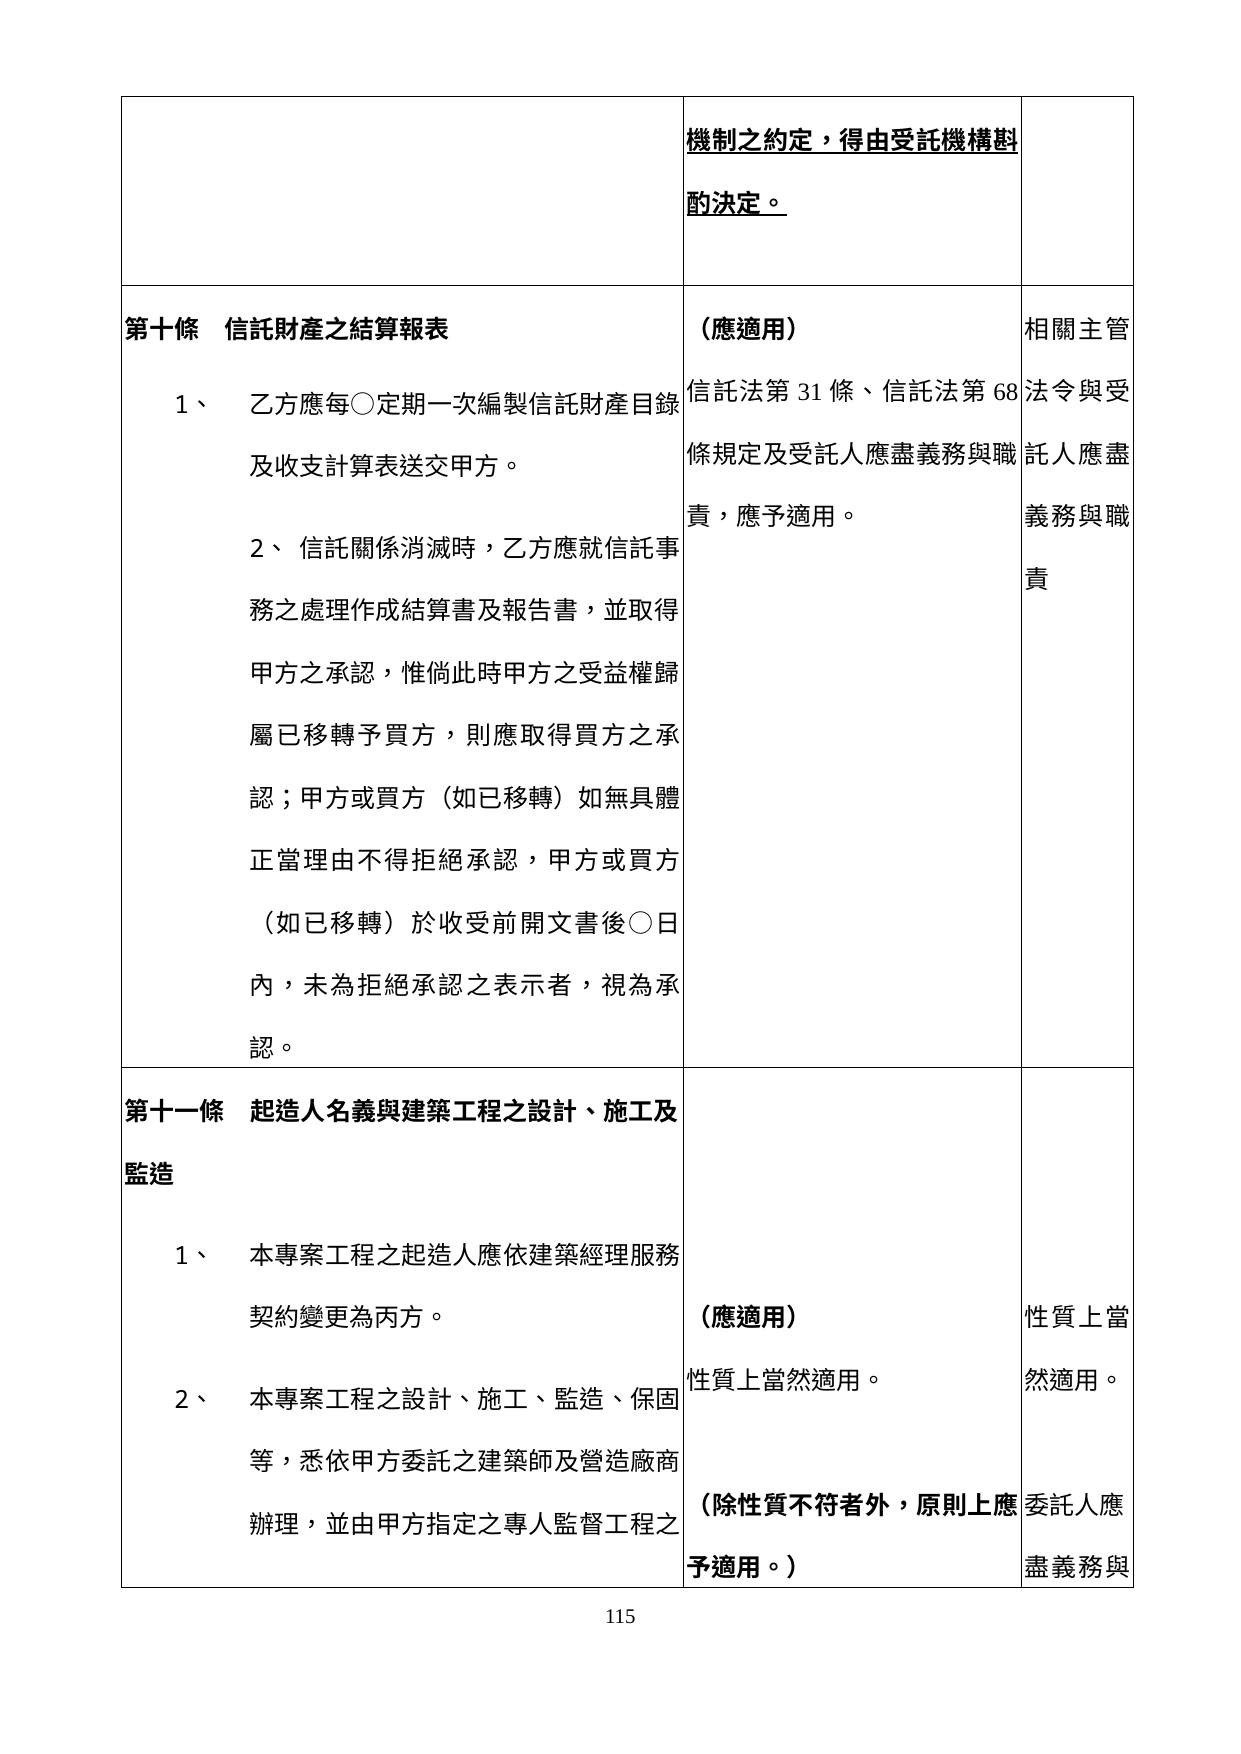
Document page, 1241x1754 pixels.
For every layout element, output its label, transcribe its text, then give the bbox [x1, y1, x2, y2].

table_cell [122, 97, 683, 285]
table_cell [1022, 97, 1133, 285]
table_cell 第十條 信託財產之結算報表 乙方應每○定期一次編製信託財產目錄及收支計算表送交甲方。 信託關係消滅時，乙方應就信託事務之處理作成結算書及報告書，並取得甲方之承認，惟倘此時甲方之受益權歸屬已移轉予買方，則應取得買方之承認；甲方或買方（如已移轉）如無具體正當理由不得拒絕承認，甲方或買方（如已移轉）於收受前開文書後○日內，未為拒絕承認之表示者，視為承認。 [122, 286, 683, 1067]
table_cell （應適用） 信託法第31條、信託法第68條規定及受託人應盡義務與職責，應予適用。 [684, 286, 1021, 1067]
table_cell 機制之約定，得由受託機構斟酌決定。 [684, 97, 1021, 285]
table_cell 第十一條 起造人名義與建築工程之設計、施工及監造 本專案工程之起造人應依建築經理服務契約變更為丙方。 本專案工程之設計、施工、監造、保固等，悉依甲方委託之建築師及營造廠商辦理，並由甲方指定之專人監督工程之 [122, 1068, 683, 1587]
table_cell 相關主管法令與受託人應盡義務與職責 [1022, 286, 1133, 1067]
table_cell 性質上當然適用。 委託人應 盡義務與 [1022, 1068, 1133, 1587]
table_cell （應適用） 性質上當然適用。 （除性質不符者外，原則上應予適用。） [684, 1068, 1021, 1587]
